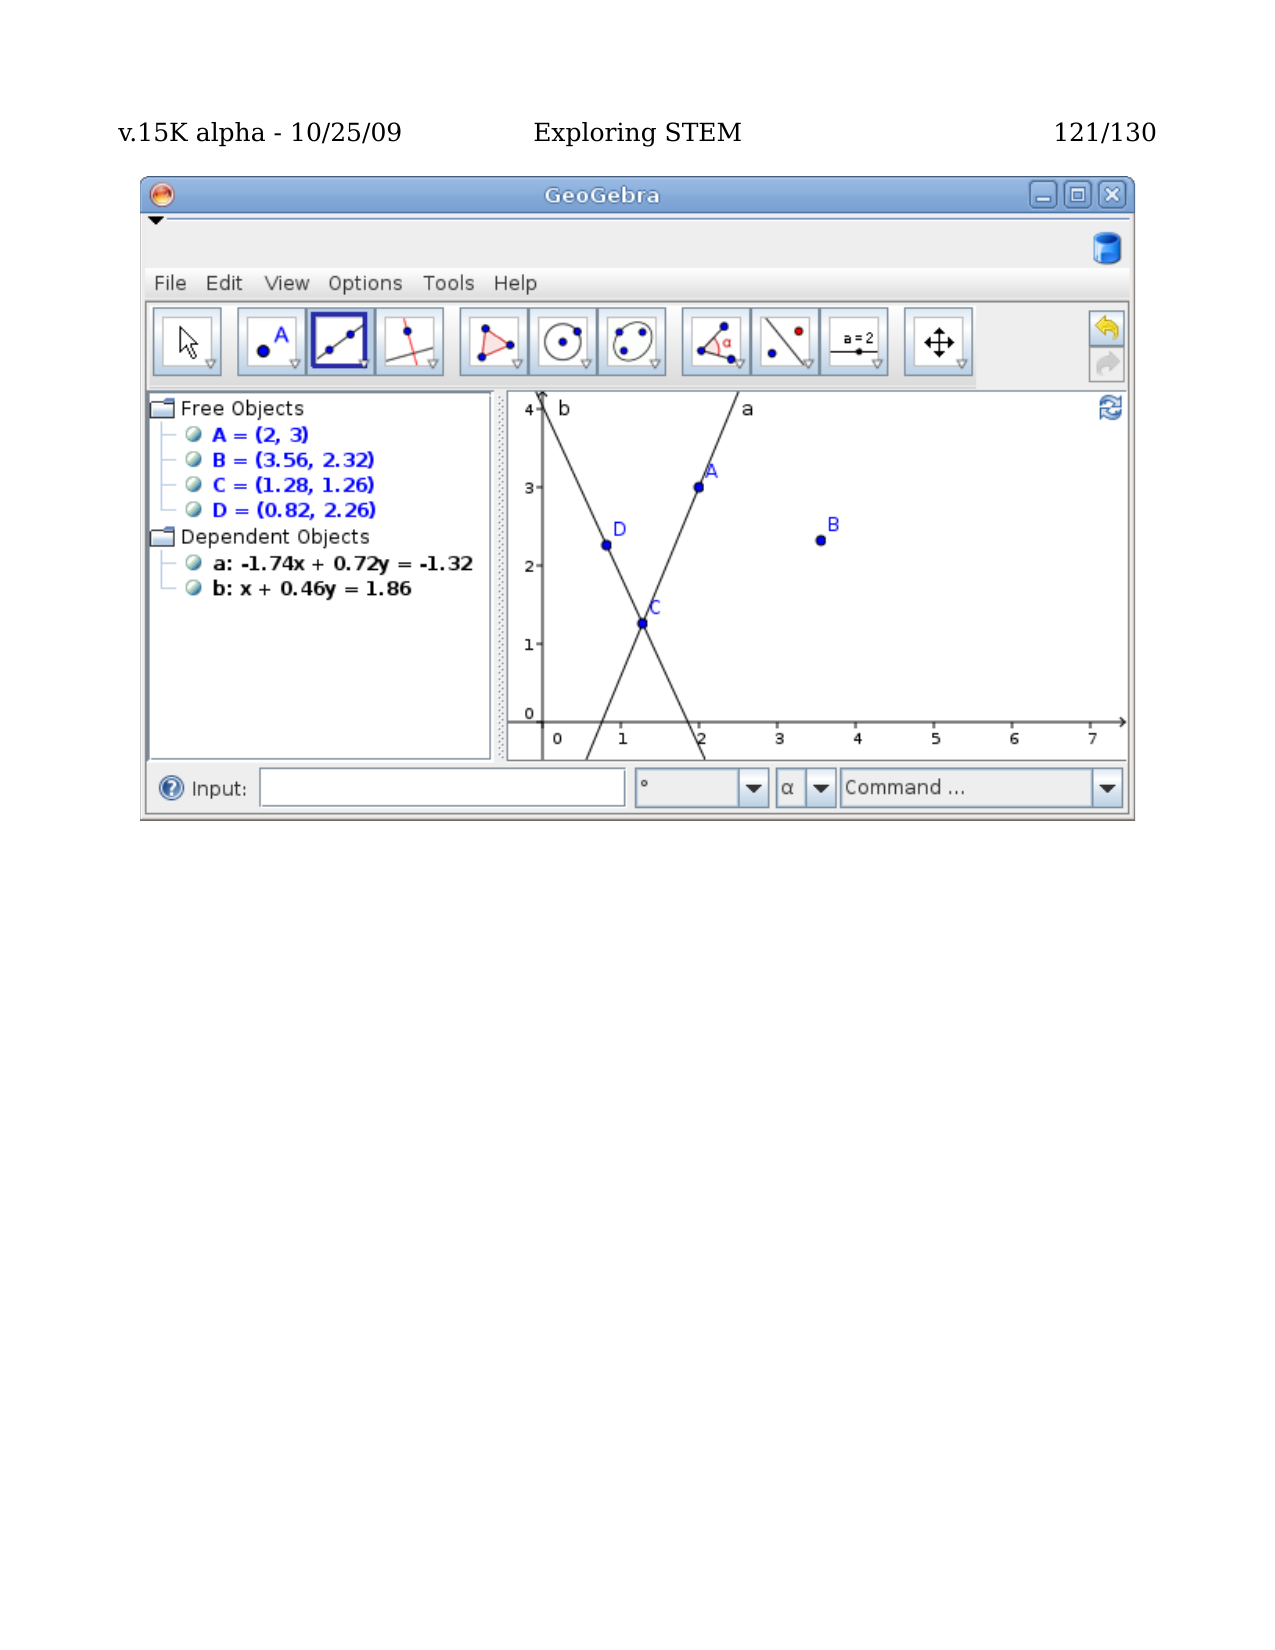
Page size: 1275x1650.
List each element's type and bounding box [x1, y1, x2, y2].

picture [140, 176, 1136, 821]
